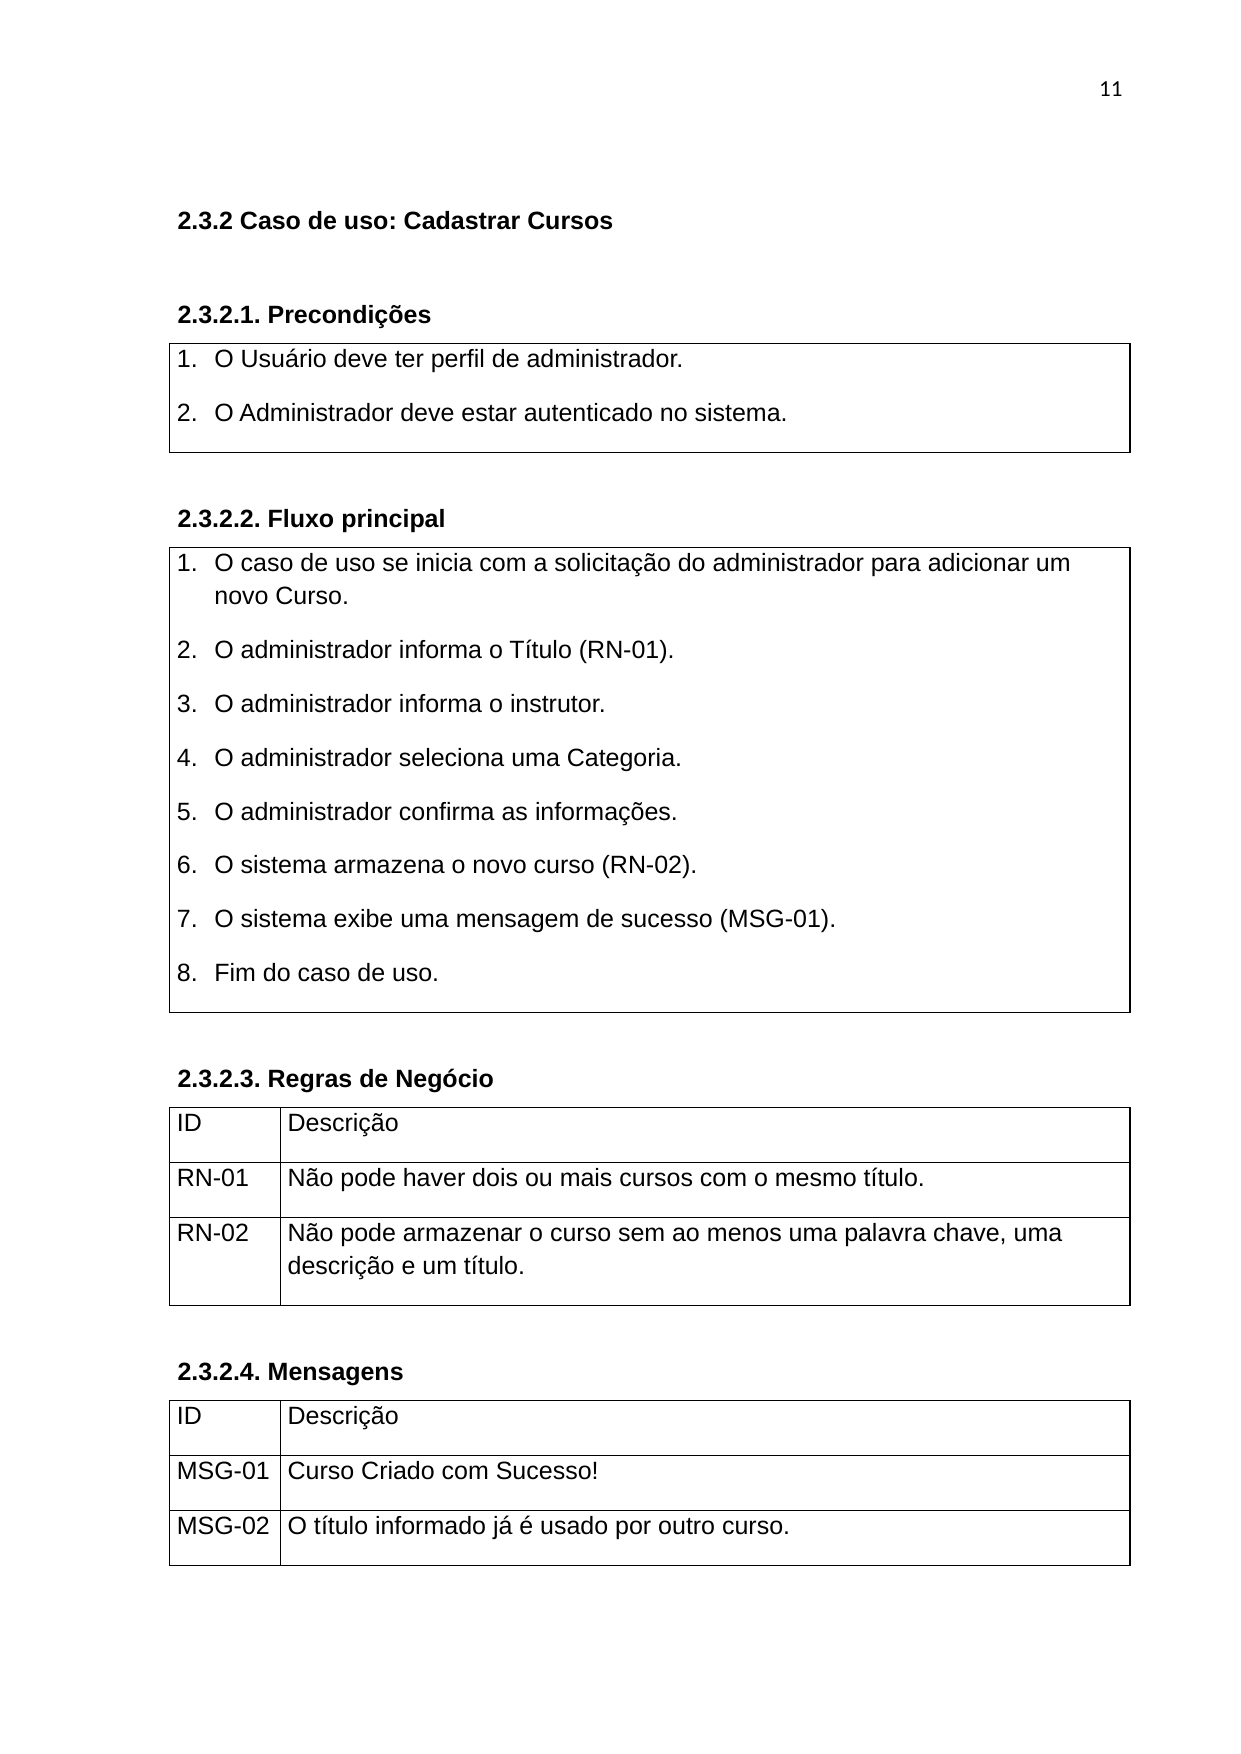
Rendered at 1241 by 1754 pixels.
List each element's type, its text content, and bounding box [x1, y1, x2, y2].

table_header O caso de uso se inicia com a solicitação do administrador para adicionar um novo Curso. O administrador informa o Título (RN-01). O administrador informa o instrutor. O administrador seleciona uma Categoria. O administrador confirma as informações. O sistema armazena o novo curso (RN-02). O sistema exibe uma mensagem de sucesso (MSG-01). Fim do caso de uso. [170, 548, 1129, 1012]
table_cell RN-02 [170, 1218, 280, 1305]
table_cell Não pode armazenar o curso sem ao menos uma palavra chave, uma descrição e um título. [281, 1218, 1129, 1305]
table_cell Não pode haver dois ou mais cursos com o mesmo título. [281, 1163, 1129, 1217]
subtitle 2.3.2.1. Precondições [177, 300, 1122, 329]
table_cell RN-01 [170, 1163, 280, 1217]
subtitle 2.3.2.3. Regras de Negócio [177, 1064, 1122, 1093]
table_header Descrição [281, 1401, 1129, 1455]
table_header ID [170, 1108, 280, 1162]
table_cell O título informado já é usado por outro curso. [281, 1511, 1129, 1565]
table_cell Curso Criado com Sucesso! [281, 1456, 1129, 1510]
table_cell MSG-01 [170, 1456, 280, 1510]
subtitle 2.3.2.2. Fluxo principal [177, 504, 1122, 533]
subtitle 2.3.2.4. Mensagens [177, 1357, 1122, 1386]
table_cell MSG-02 [170, 1511, 280, 1565]
subtitle 2.3.2 Caso de uso: Cadastrar Cursos [177, 206, 1122, 235]
table_header ID [170, 1401, 280, 1455]
table_header O Usuário deve ter perfil de administrador. O Administrador deve estar autenticado no sistema. [170, 344, 1129, 452]
table_header Descrição [281, 1108, 1129, 1162]
